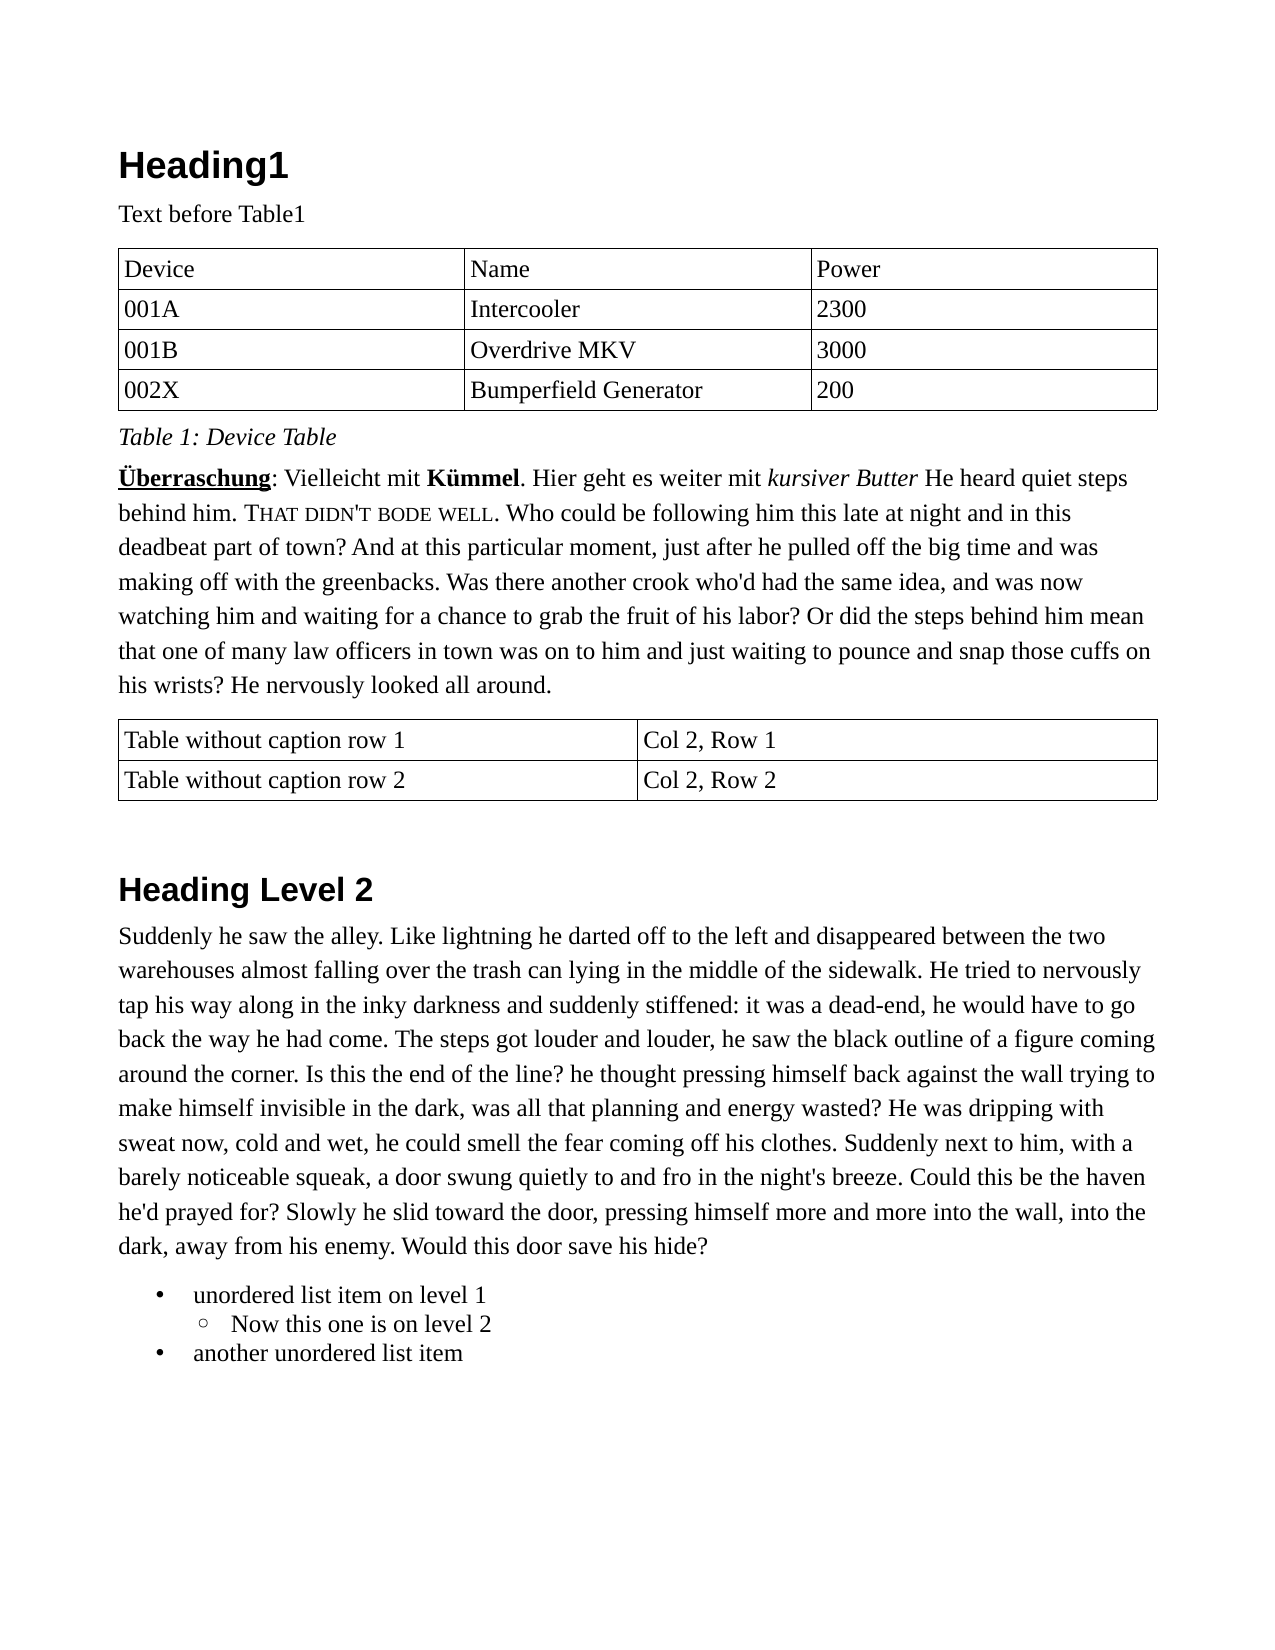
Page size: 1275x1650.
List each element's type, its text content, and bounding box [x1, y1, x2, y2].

table_cell 3000 [812, 330, 1157, 369]
table_cell 001B [119, 330, 464, 369]
text Überraschung: Vielleicht mit Kümmel. Hier geht es weiter mit kursiver Butter He heard quiet steps behind him. That didn't bode well. Who could be following him this late at night and in this deadbeat part of town? And at this particular moment, just after he pulled off the big time and was making off with the greenbacks. Was there another crook who'd had the same idea, and was now watching him and waiting for a chance to grab the fruit of his labor? Or did the steps behind him mean that one of many law officers in town was on to him and just waiting to pounce and snap those cuffs on his wrists? He nervously looked all around. [118, 463, 1157, 699]
table_cell Table without caption row 2 [119, 761, 637, 800]
table_header Device [119, 249, 464, 289]
table_cell Bumperfield Generator [465, 370, 811, 409]
table_cell 200 [812, 370, 1157, 409]
list unordered list item on level 1 [156, 1281, 1157, 1309]
text Text before Table1 [118, 199, 1157, 228]
table_cell Intercooler [465, 290, 811, 329]
text Suddenly he saw the alley. Like lightning he darted off to the left and disappeared between the two warehouses almost falling over the trash can lying in the middle of the sidewalk. He tried to nervously tap his way along in the inky darkness and suddenly stiffened: it was a dead-end, he would have to go back the way he had come. The steps got louder and louder, he saw the black outline of a figure coming around the corner. Is this the end of the line? he thought pressing himself back against the wall trying to make himself invisible in the dark, was all that planning and energy wasted? He was dripping with sweat now, cold and wet, he could smell the fear coming off his clothes. Suddenly next to him, with a barely noticeable squeak, a door swung quietly to and fro in the night's breeze. Could this be the haven he'd prayed for? Slowly he slid toward the door, pressing himself more and more into the wall, into the dark, away from his enemy. Would this door save his hide? [118, 921, 1157, 1260]
table_cell Col 2, Row 2 [638, 761, 1157, 800]
table_cell 001A [119, 290, 464, 329]
table_cell 002X [119, 370, 464, 409]
list Now this one is on level 2 [193, 1309, 1157, 1338]
list another unordered list item [156, 1338, 1157, 1367]
text Table 1: Device Table [118, 422, 1157, 451]
table_cell Overdrive MKV [465, 330, 811, 369]
subtitle Heading Level 2 [118, 870, 1157, 909]
table_header Table without caption row 1 [119, 720, 637, 760]
table_cell 2300 [812, 290, 1157, 329]
subtitle Heading1 [118, 143, 1157, 187]
table_header Power [812, 249, 1157, 289]
table_header Name [465, 249, 811, 289]
table_header Col 2, Row 1 [638, 720, 1157, 760]
